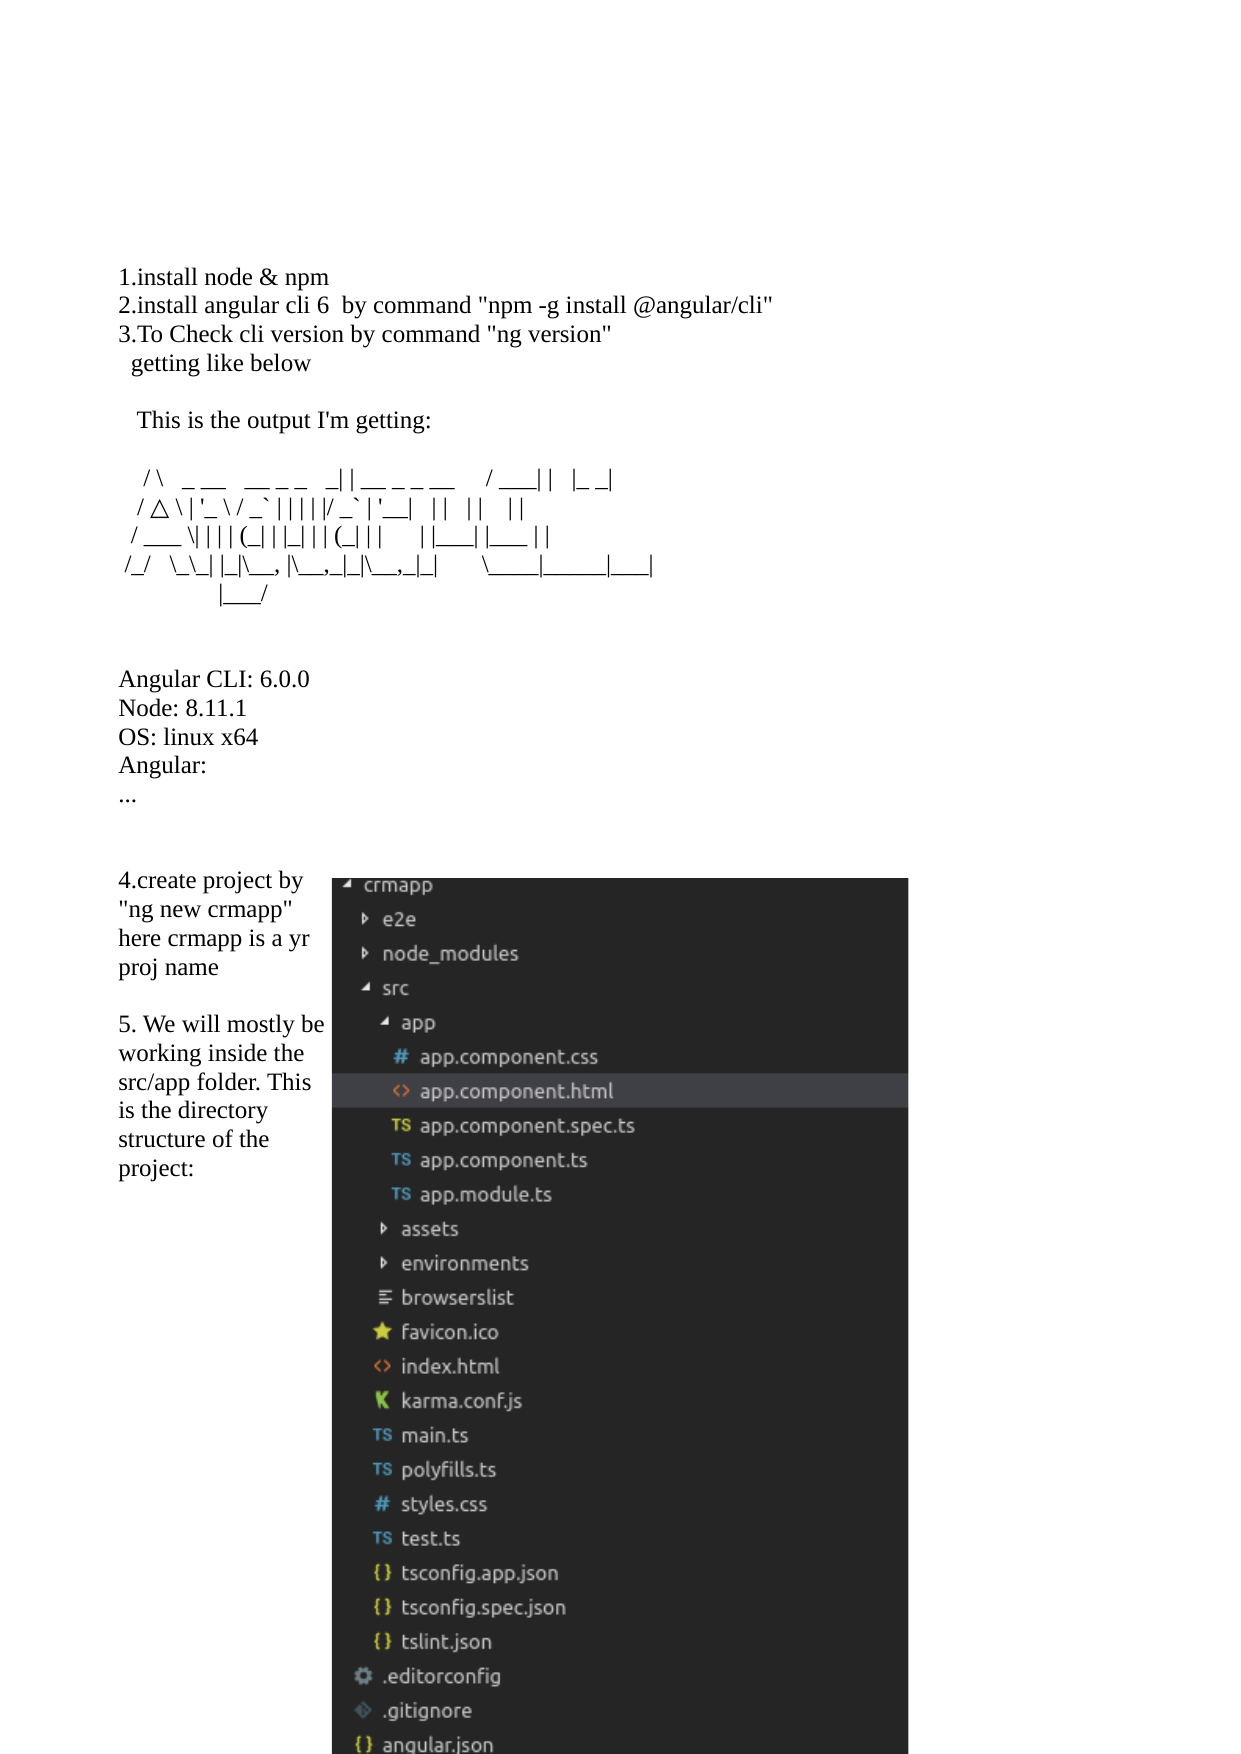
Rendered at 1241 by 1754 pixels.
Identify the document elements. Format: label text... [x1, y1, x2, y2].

text / \ _ __ __ _ _ _| | __ _ _ __ / ___| | |_ _| [118, 463, 1122, 492]
text 5. We will mostly be working inside the src/app folder. This is the directory structure of the project: [118, 1009, 331, 1182]
text 2.install angular cli 6 by command "npm -g install @angular/cli" [118, 291, 1122, 319]
text 4.create project by "ng new crmapp" here crmapp is a yr proj name [118, 866, 1122, 981]
text ... [118, 779, 1122, 808]
text OS: linux x64 [118, 722, 1122, 751]
text 1.install node & npm [118, 262, 1122, 291]
text / △ \ | '_ \ / _` | | | | |/ _` | '__| | | | | | | [118, 492, 1122, 521]
text /_/ \_\_| |_|\__, |\__,_|_|\__,_|_| \____|_____|___| [118, 549, 1122, 578]
text This is the output I'm getting: [118, 406, 1122, 434]
text Angular: [118, 751, 1122, 779]
text / ___ \| | | | (_| | |_| | | (_| | | | |___| |___ | | [118, 521, 1122, 549]
text Angular CLI: 6.0.0 [118, 664, 1122, 693]
text [909, 1009, 1122, 1182]
text Node: 8.11.1 [118, 693, 1122, 722]
text |___/ [118, 578, 1122, 607]
text 3.To Check cli version by command "ng version" [118, 319, 1122, 348]
text getting like below [118, 348, 1122, 377]
picture [331, 878, 909, 1754]
